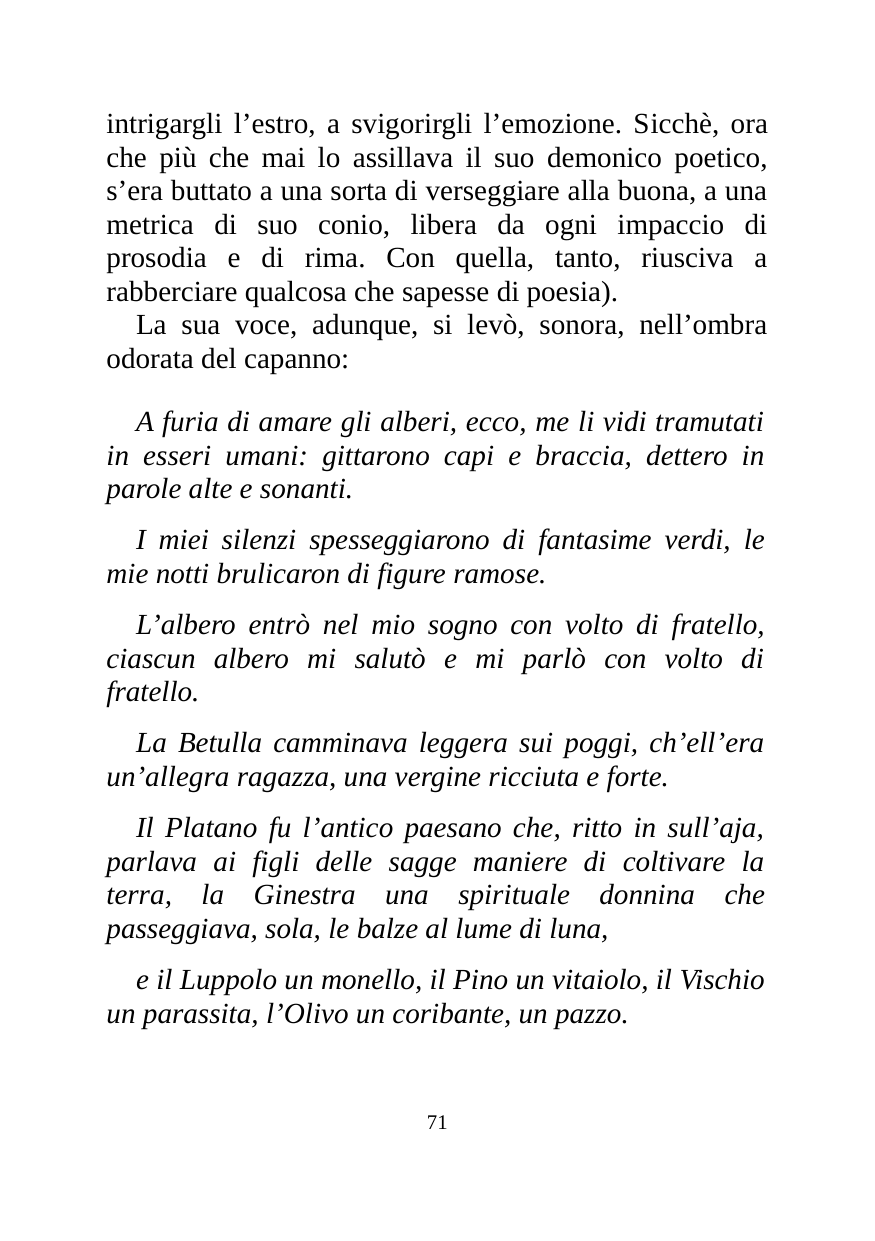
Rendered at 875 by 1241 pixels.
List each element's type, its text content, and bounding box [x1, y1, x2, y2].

text Il Platano fu l’antico paesano che, ritto in sull’aja, parlava ai figli delle sagge maniere di coltivare la terra, la Ginestra una spirituale donnina che passeggiava, sola, le balze al lume di luna, [106, 810, 768, 944]
text intrigargli l’estro, a svigorirgli l’emozione. Sicchè, ora che più che mai lo assillava il suo demonico poetico, s’era buttato a una sorta di verseggiare alla buona, a una metrica di suo conio, libera da ogni impaccio di prosodia e di rima. Con quella, tanto, riusciva a rabberciare qualcosa che sapesse di poesia). [106, 106, 768, 307]
text e il Luppolo un monello, il Pino un vitaiolo, il Vischio un parassita, l’Olivo un coribante, un pazzo. [106, 962, 768, 1029]
text La sua voce, adunque, si levò, sonora, nell’ombra odorata del capanno: [106, 307, 768, 374]
text L’albero entrò nel mio sogno con volto di fratello, ciascun albero mi salutò e mi parlò con volto di fratello. [106, 607, 768, 708]
text I miei silenzi spesseggiarono di fantasime verdi, le mie notti brulicaron di figure ramose. [106, 522, 768, 589]
text La Betulla camminava leggera sui poggi, ch’ell’era un’allegra ragazza, una vergine ricciuta e forte. [106, 726, 768, 793]
text A furia di amare gli alberi, ecco, me li vidi tramutati in esseri umani: gittarono capi e braccia, dettero in parole alte e sonanti. [106, 404, 768, 505]
